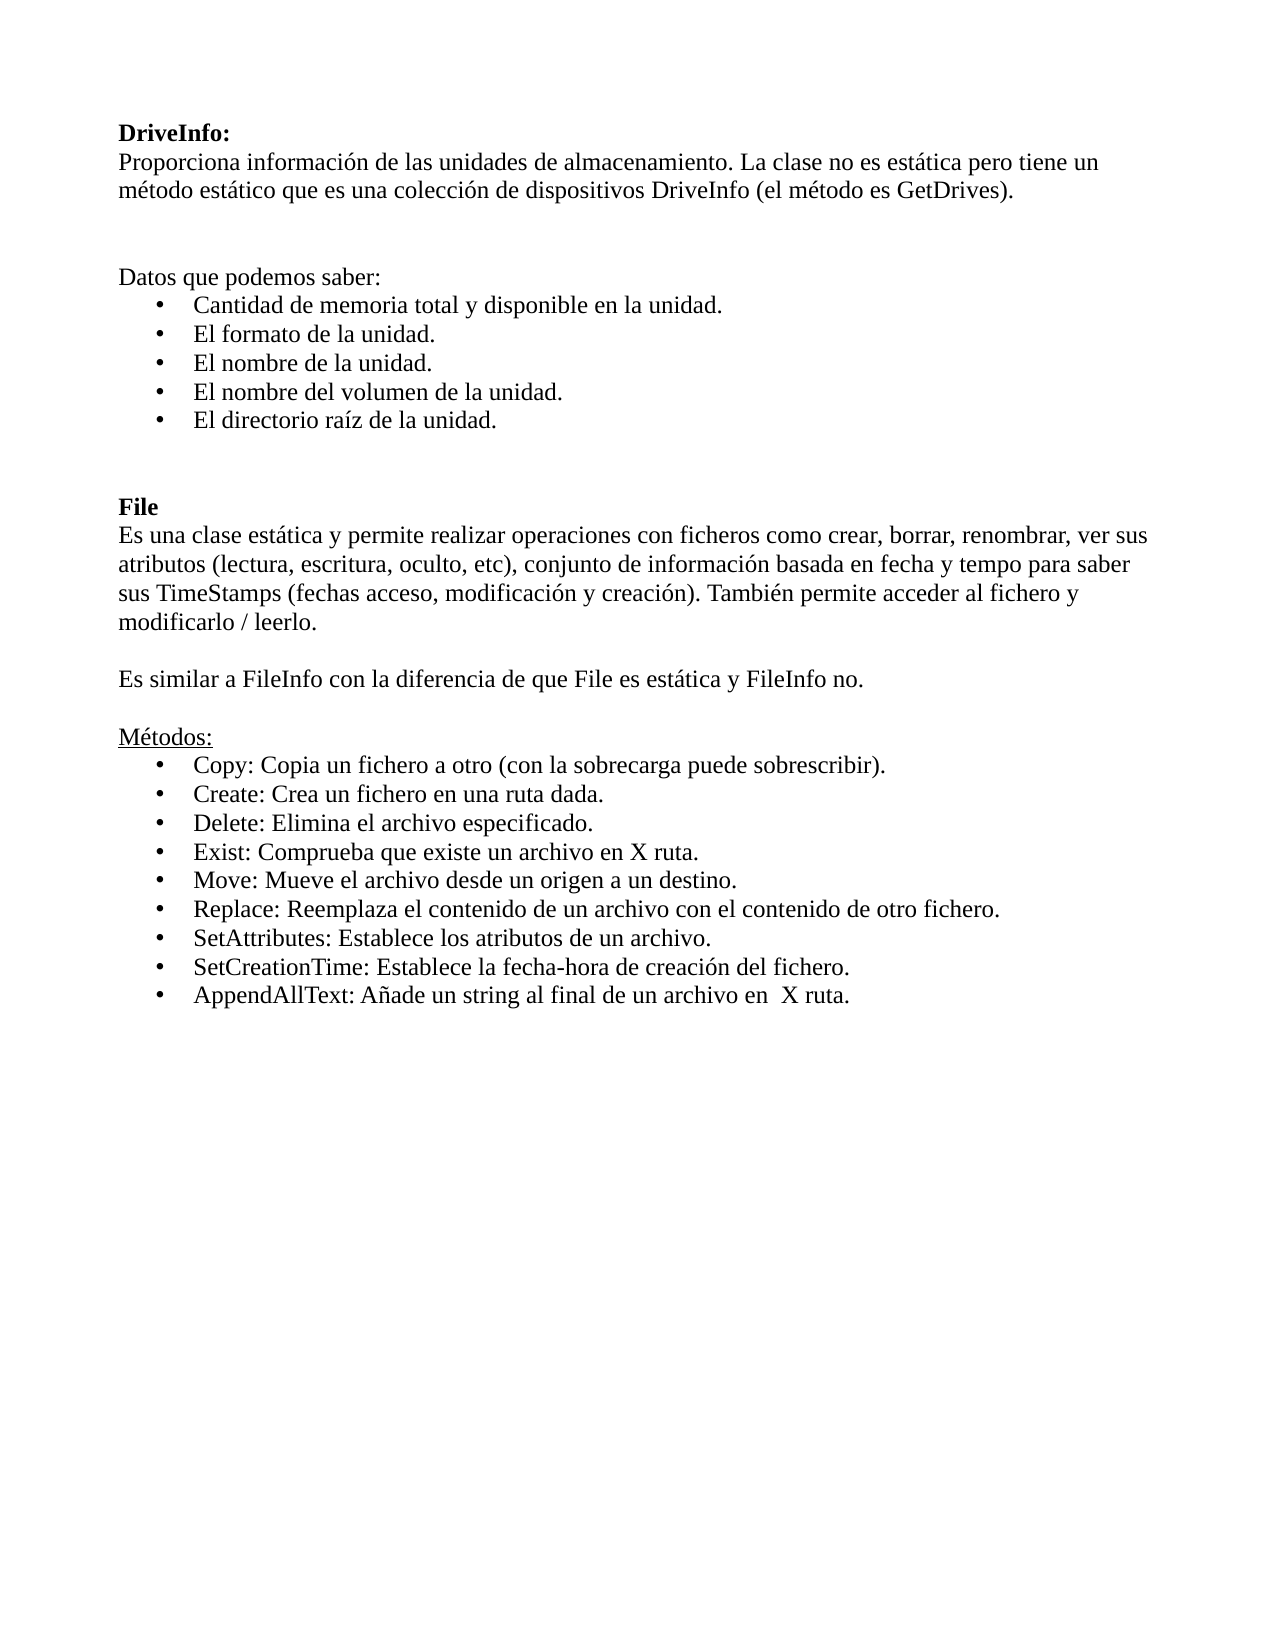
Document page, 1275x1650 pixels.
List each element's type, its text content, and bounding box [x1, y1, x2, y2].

list Copy: Copia un fichero a otro (con la sobrecarga puede sobrescribir). [156, 751, 1157, 779]
text Datos que podemos saber: [118, 262, 1157, 291]
list Cantidad de memoria total y disponible en la unidad. [156, 291, 1157, 319]
text Métodos: [118, 722, 1157, 751]
list Create: Crea un fichero en una ruta dada. [156, 779, 1157, 808]
text Es una clase estática y permite realizar operaciones con ficheros como crear, borrar, renombrar, ver sus atributos (lectura, escritura, oculto, etc), conjunto de información basada en fecha y tempo para saber sus TimeStamps (fechas acceso, modificación y creación). También permite acceder al fichero y modificarlo / leerlo. [118, 521, 1157, 636]
text Es similar a FileInfo con la diferencia de que File es estática y FileInfo no. [118, 664, 1157, 693]
list Replace: Reemplaza el contenido de un archivo con el contenido de otro fichero. [156, 894, 1157, 923]
list SetAttributes: Establece los atributos de un archivo. [156, 923, 1157, 952]
text File [118, 492, 1157, 521]
list Move: Mueve el archivo desde un origen a un destino. [156, 866, 1157, 894]
text DriveInfo: [118, 118, 1157, 147]
list El formato de la unidad. [156, 319, 1157, 348]
list El nombre del volumen de la unidad. [156, 377, 1157, 406]
list Exist: Comprueba que existe un archivo en X ruta. [156, 837, 1157, 866]
text Proporciona información de las unidades de almacenamiento. La clase no es estática pero tiene un método estático que es una colección de dispositivos DriveInfo (el método es GetDrives). [118, 147, 1157, 204]
list El nombre de la unidad. [156, 348, 1157, 377]
list Delete: Elimina el archivo especificado. [156, 808, 1157, 837]
list AppendAllText: Añade un string al final de un archivo en X ruta. [156, 981, 1157, 1009]
list El directorio raíz de la unidad. [156, 406, 1157, 434]
list SetCreationTime: Establece la fecha-hora de creación del fichero. [156, 952, 1157, 981]
